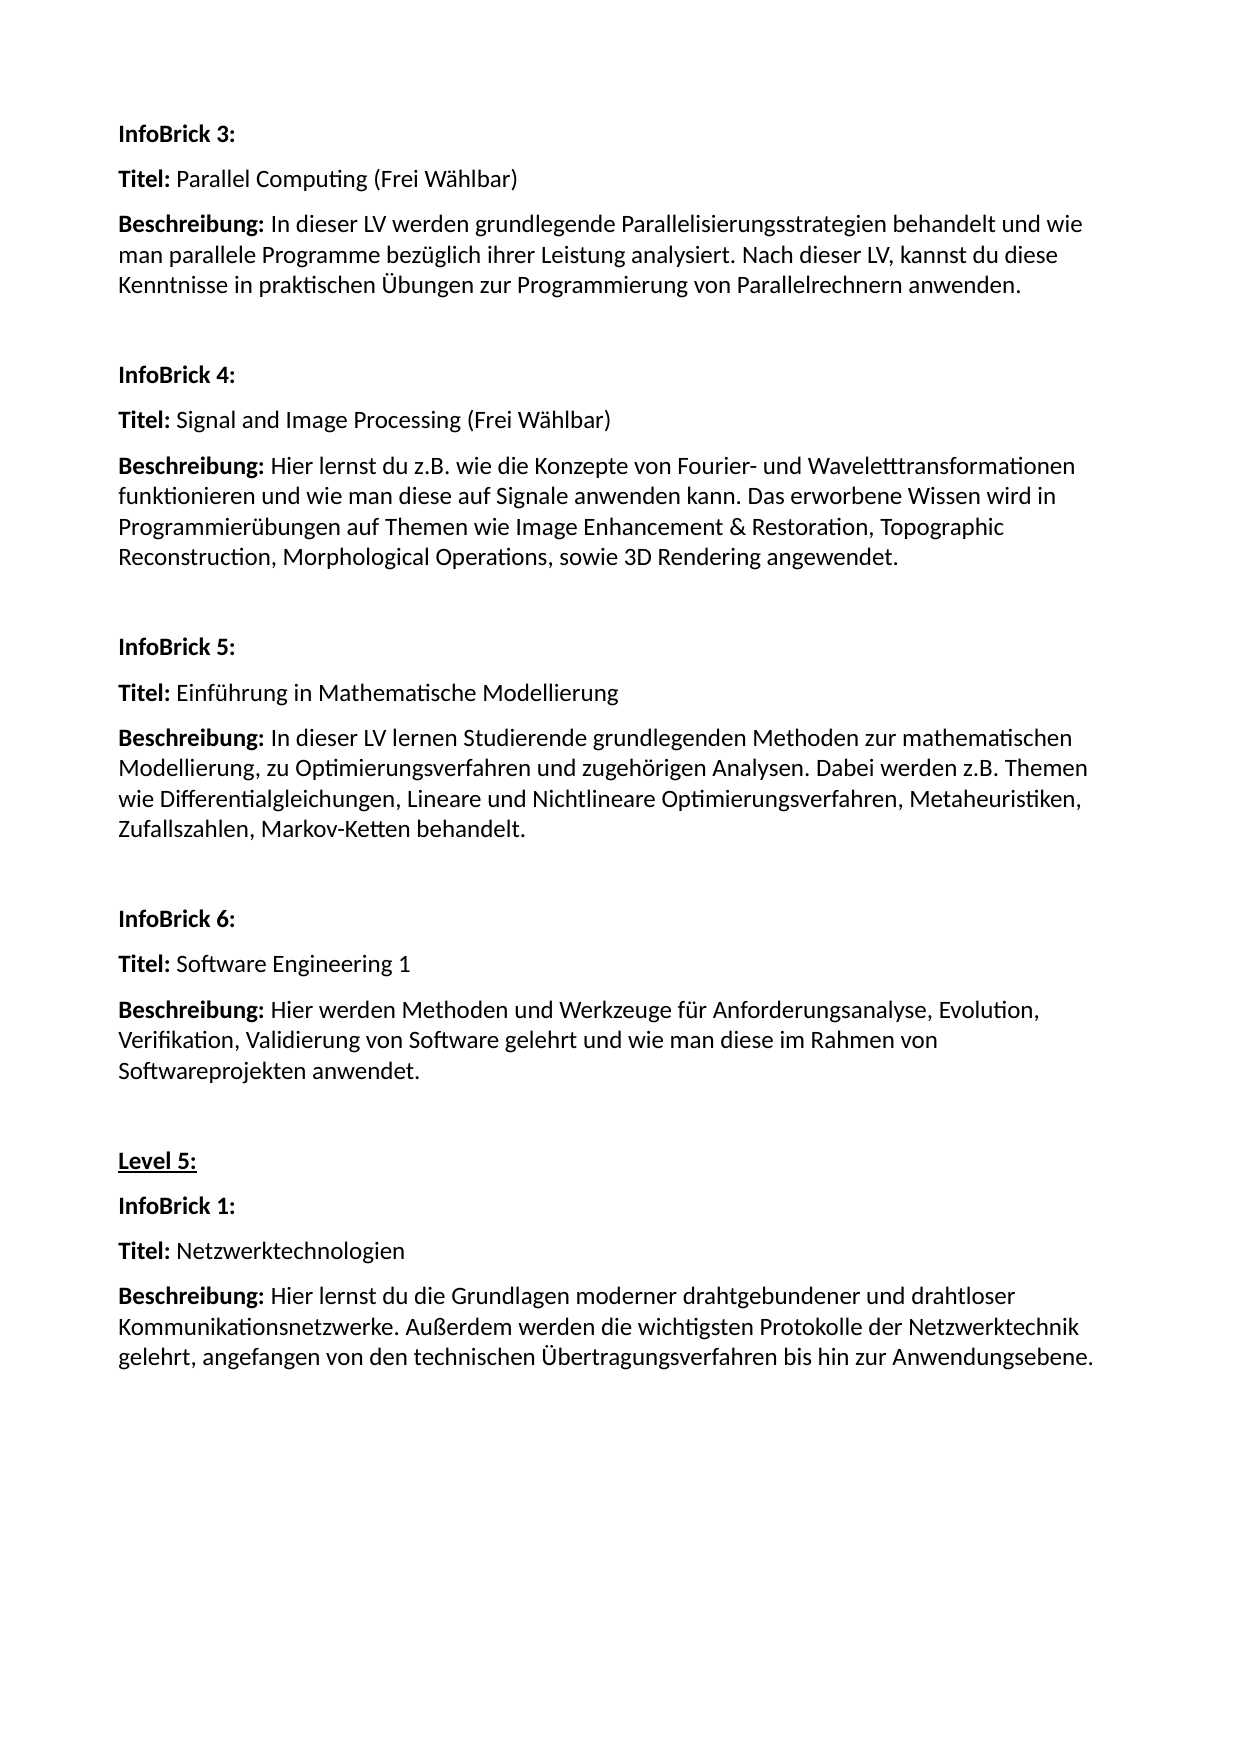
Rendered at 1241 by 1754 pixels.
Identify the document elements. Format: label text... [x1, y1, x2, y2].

text Titel: Software Engineering 1 [118, 949, 1122, 979]
text InfoBrick 6: [118, 903, 1122, 934]
text Beschreibung: In dieser LV werden grundlegende Parallelisierungsstrategien behandelt und wie man parallele Programme bezüglich ihrer Leistung analysiert. Nach dieser LV, kannst du diese Kenntnisse in praktischen Übungen zur Programmierung von Parallelrechnern anwenden. [118, 208, 1122, 300]
text InfoBrick 4: [118, 359, 1122, 390]
text Beschreibung: Hier lernst du z.B. wie die Konzepte von Fourier- und Waveletttransformationen funktionieren und wie man diese auf Signale anwenden kann. Das erworbene Wissen wird in Programmierübungen auf Themen wie Image Enhancement & Restoration, Topographic Reconstruction, Morphological Operations, sowie 3D Rendering angewendet. [118, 450, 1122, 572]
text Titel: Netzwerktechnologien [118, 1235, 1122, 1266]
text InfoBrick 5: [118, 632, 1122, 662]
text Titel: Parallel Computing (Frei Wählbar) [118, 163, 1122, 194]
text Beschreibung: Hier werden Methoden und Werkzeuge für Anforderungsanalyse, Evolution, Verifikation, Validierung von Software gelehrt und wie man diese im Rahmen von Softwareprojekten anwendet. [118, 994, 1122, 1085]
text InfoBrick 3: [118, 118, 1122, 149]
text Level 5: [118, 1145, 1122, 1176]
text Beschreibung: Hier lernst du die Grundlagen moderner drahtgebundener und drahtloser Kommunikationsnetzwerke. Außerdem werden die wichtigsten Protokolle der Netzwerktechnik gelehrt, angefangen von den technischen Übertragungsverfahren bis hin zur Anwendungsebene. [118, 1280, 1122, 1372]
text InfoBrick 1: [118, 1190, 1122, 1221]
text Beschreibung: In dieser LV lernen Studierende grundlegenden Methoden zur mathematischen Modellierung, zu Optimierungsverfahren und zugehörigen Analysen. Dabei werden z.B. Themen wie Differentialgleichungen, Lineare und Nichtlineare Optimierungsverfahren, Metaheuristiken, Zufallszahlen, Markov-Ketten behandelt. [118, 722, 1122, 844]
text Titel: Signal and Image Processing (Frei Wählbar) [118, 405, 1122, 435]
text Titel: Einführung in Mathematische Modellierung [118, 677, 1122, 707]
